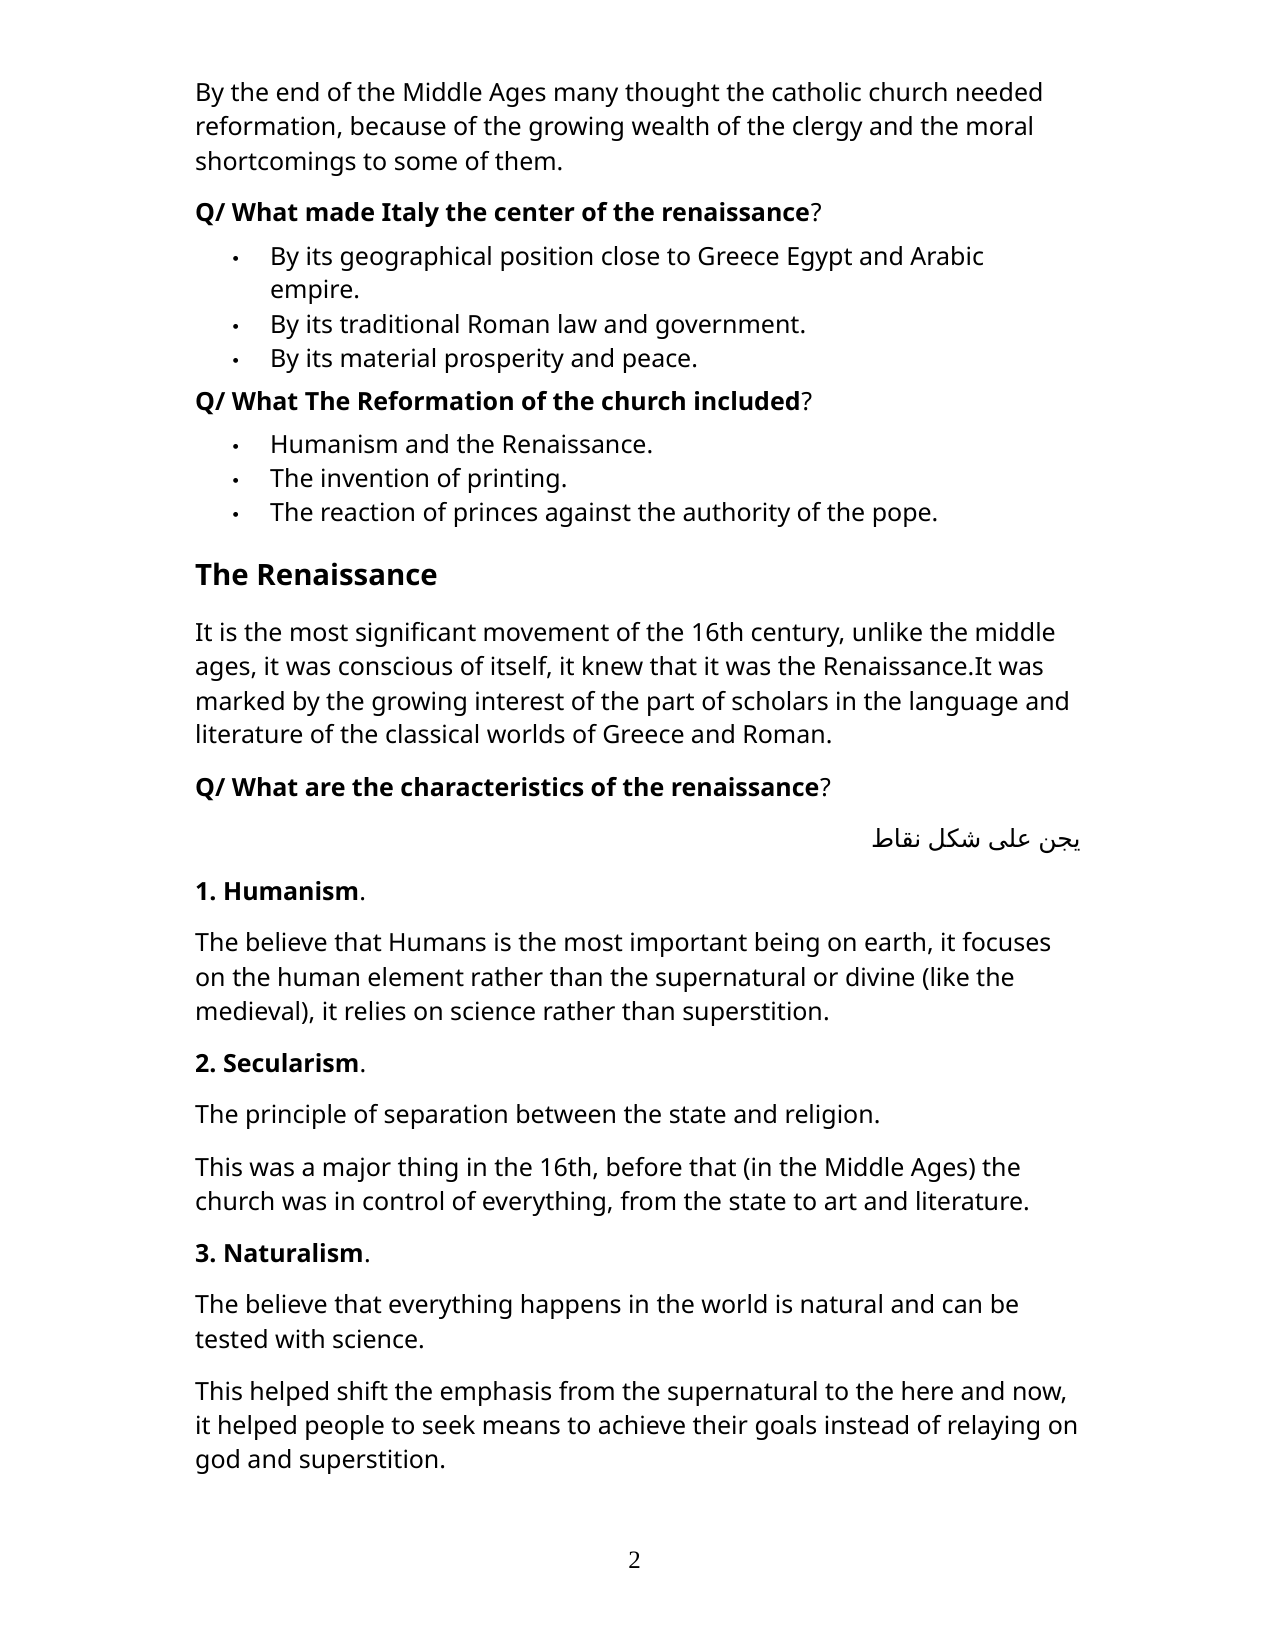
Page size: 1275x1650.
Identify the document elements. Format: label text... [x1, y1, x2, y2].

text This helped shift the emphasis from the supernatural to the here and now, it helped people to seek means to achieve their goals instead of relaying on god and superstition. [195, 1373, 1080, 1475]
text It is the most significant movement of the 16th century, unlike the middle ages, it was conscious of itself, it knew that it was the Renaissance.It was marked by the growing interest of the part of scholars in the language and literature of the classical worlds of Greece and Roman. [195, 615, 1080, 751]
text يجن على شكل نقاط [195, 821, 1080, 855]
text Q/ What are the characteristics of the renaissance? [195, 769, 1080, 803]
subtitle The Renaissance [195, 553, 1080, 593]
text 3. Naturalism. [195, 1235, 1080, 1269]
text 1. Humanism. [195, 873, 1080, 907]
list By its traditional Roman law and government. [232, 306, 1080, 340]
text The believe that everything happens in the world is natural and can be tested with science. [195, 1287, 1080, 1355]
text The believe that Humans is the most important being on earth, it focuses on the human element rather than the supernatural or divine (like the medieval), it relies on science rather than superstition. [195, 925, 1080, 1027]
text Q/ What made Italy the center of the renaissance? [195, 195, 1080, 229]
text Q/ What The Reformation of the church included? [195, 383, 1080, 417]
text This was a major thing in the 16th, before that (in the Middle Ages) the church was in control of everything, from the state to art and literature. [195, 1149, 1080, 1217]
text 2. Secularism. [195, 1045, 1080, 1079]
list By its material prosperity and peace. [232, 340, 1080, 374]
text The principle of separation between the state and religion. [195, 1097, 1080, 1131]
list The reaction of princes against the authority of the pope. [232, 494, 1080, 528]
list By its geographical position close to Greece Egypt and Arabic empire. [232, 238, 1080, 306]
list The invention of printing. [232, 460, 1080, 494]
list Humanism and the Renaissance. [232, 426, 1080, 460]
text By the end of the Middle Ages many thought the catholic church needed reformation, because of the growing wealth of the clergy and the moral shortcomings to some of them. [195, 75, 1080, 177]
